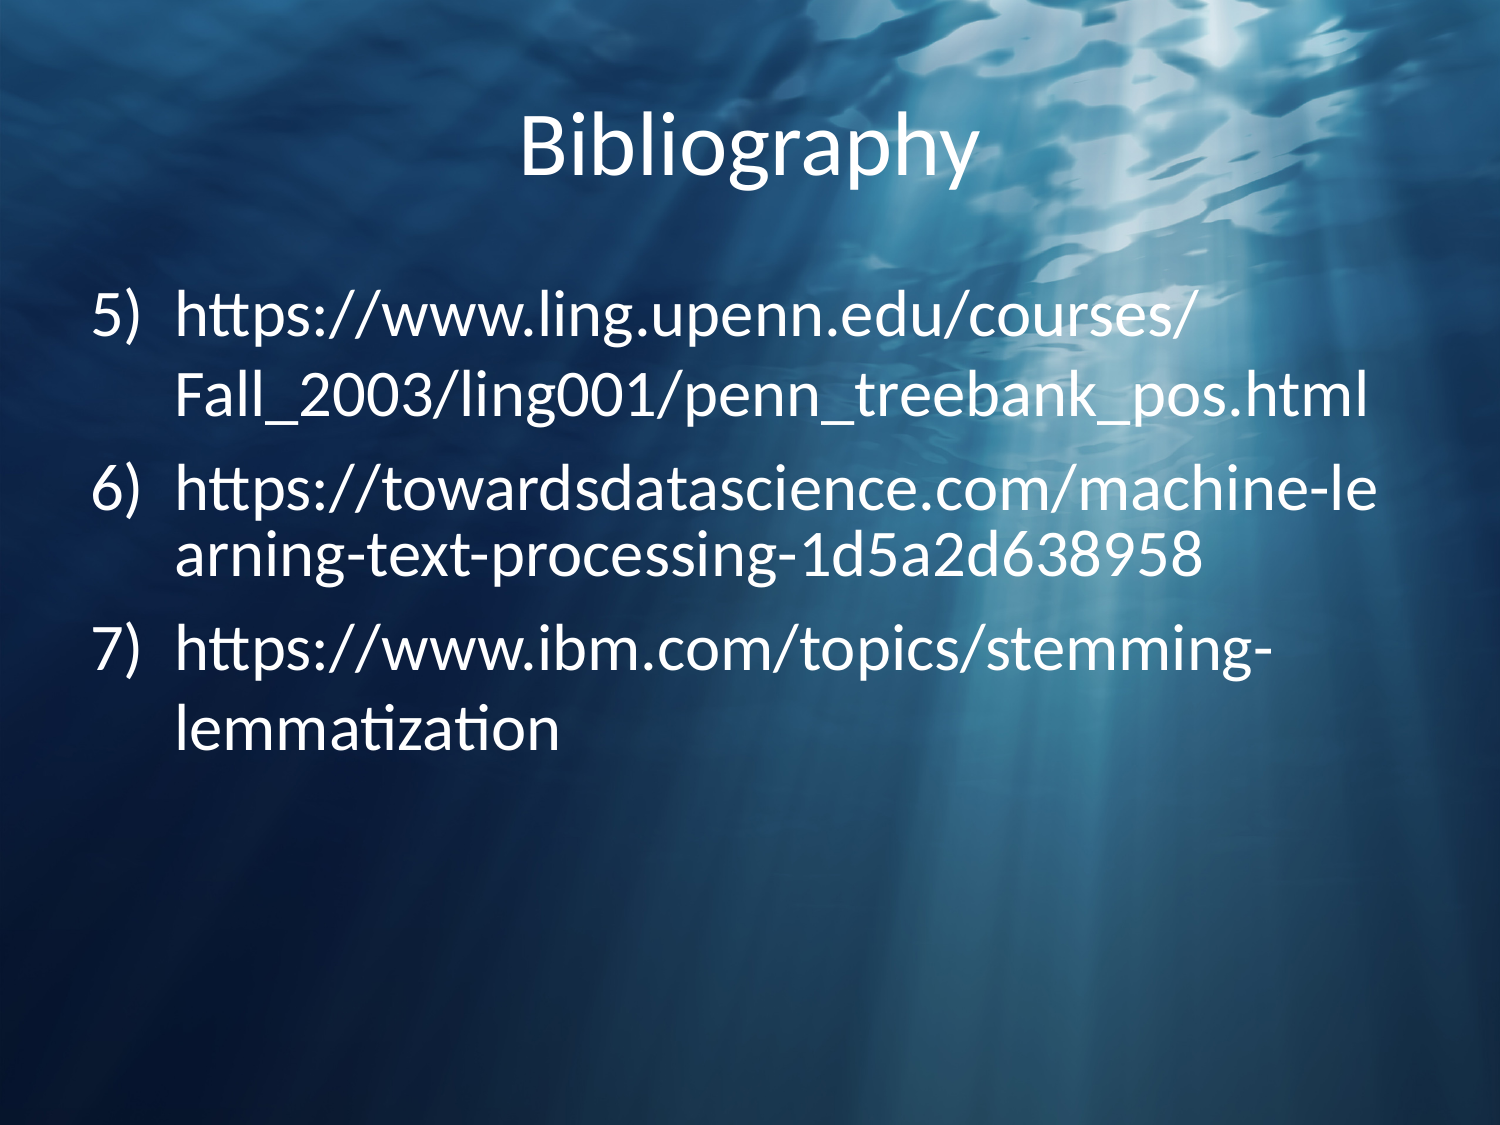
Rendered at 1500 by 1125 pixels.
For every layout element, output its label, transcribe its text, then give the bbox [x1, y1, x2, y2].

picture [0, 0, 1500, 1125]
title Bibliography [75, 45, 1425, 233]
list https://www.ling.upenn.edu/courses/Fall_2003/ling001/penn_treebank_pos.html https://towardsdatascience.com/machine-learning-text-processing-1d5a2d638958 https://www.ibm.com/topics/stemming-lemmatization [75, 262, 1425, 1005]
